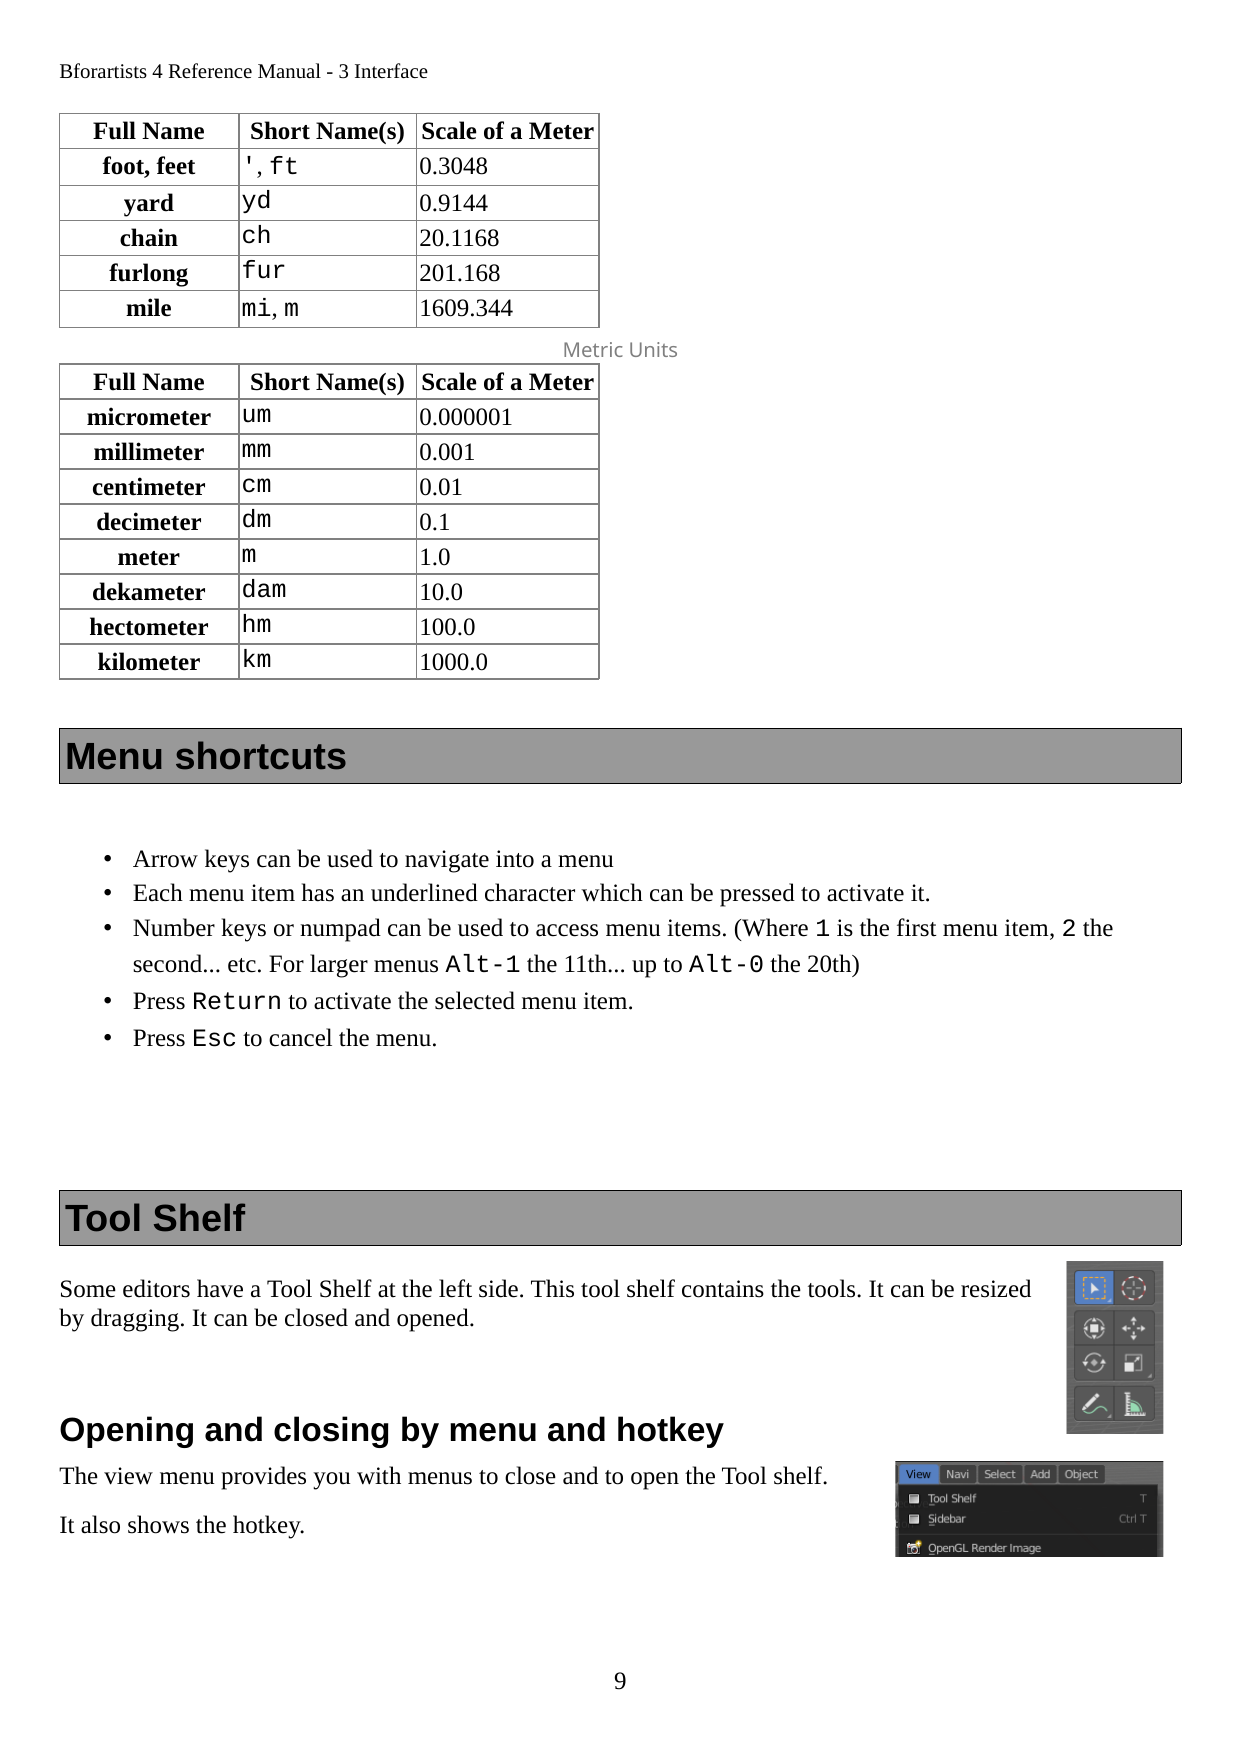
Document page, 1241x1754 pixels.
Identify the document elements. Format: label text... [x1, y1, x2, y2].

table_cell yard [60, 186, 238, 220]
table_header Tool Shelf [60, 1191, 1181, 1245]
text The view menu provides you with menus to close and to open the Tool shelf. [59, 1461, 895, 1490]
text It also shows the hotkey. [59, 1510, 895, 1539]
table_cell hm [240, 610, 416, 643]
table_header Menu shortcuts [60, 729, 1181, 783]
table_cell um [240, 400, 416, 433]
table_header Scale of a Meter [417, 365, 598, 398]
table_cell hectometer [60, 610, 238, 643]
table_cell chain [60, 221, 238, 255]
table_cell ch [240, 221, 416, 255]
table_cell 0.000001 [417, 400, 598, 433]
table_cell dekameter [60, 575, 238, 608]
table_cell ', ft [240, 149, 416, 185]
table_cell centimeter [60, 470, 238, 503]
table_cell 0.3048 [417, 149, 598, 185]
table_cell millimeter [60, 435, 238, 468]
table_cell fur [240, 256, 416, 290]
table_cell dam [240, 575, 416, 608]
picture [1066, 1261, 1164, 1434]
table_cell yd [240, 186, 416, 220]
table_cell 0.01 [417, 470, 598, 503]
text Metric Units [59, 332, 1181, 363]
list Press Esc to cancel the menu. [103, 1023, 1181, 1054]
picture [895, 1461, 1164, 1557]
table_cell dm [240, 505, 416, 538]
list Each menu item has an underlined character which can be pressed to activate it. [103, 878, 1181, 907]
table_cell km [240, 645, 416, 678]
table_cell kilometer [60, 645, 238, 678]
table_cell 0.1 [417, 505, 598, 538]
subtitle Opening and closing by menu and hotkey [59, 1410, 1181, 1448]
table_cell 201.168 [417, 256, 598, 290]
list Press Return to activate the selected menu item. [103, 986, 1181, 1017]
table_cell meter [60, 540, 238, 573]
table_cell 20.1168 [417, 221, 598, 255]
list Arrow keys can be used to navigate into a menu [103, 844, 1181, 873]
table_cell 0.001 [417, 435, 598, 468]
table_cell cm [240, 470, 416, 503]
table_cell 10.0 [417, 575, 598, 608]
table_header Scale of a Meter [417, 114, 598, 148]
table_cell mm [240, 435, 416, 468]
table_header Full Name [60, 365, 238, 398]
table_cell mi, m [240, 291, 416, 327]
text Some editors have a Tool Shelf at the left side. This tool shelf contains the tools. It can be resized by dragging. It can be closed and opened. [59, 1274, 1066, 1331]
table_cell 1609.344 [417, 291, 598, 327]
table_header Short Name(s) [240, 365, 416, 398]
table_cell 0.9144 [417, 186, 598, 220]
table_cell mile [60, 291, 238, 327]
table_cell decimeter [60, 505, 238, 538]
list Number keys or numpad can be used to access menu items. (Where 1 is the first menu item, 2 the second... etc. For larger menus Alt-1 the 11th... up to Alt-0 the 20th) [103, 913, 1181, 980]
table_cell foot, feet [60, 149, 238, 185]
table_cell 1.0 [417, 540, 598, 573]
table_cell 100.0 [417, 610, 598, 643]
table_cell m [240, 540, 416, 573]
table_cell 1000.0 [417, 645, 598, 678]
table_cell furlong [60, 256, 238, 290]
table_header Full Name [60, 114, 238, 148]
table_cell micrometer [60, 400, 238, 433]
table_header Short Name(s) [240, 114, 416, 148]
